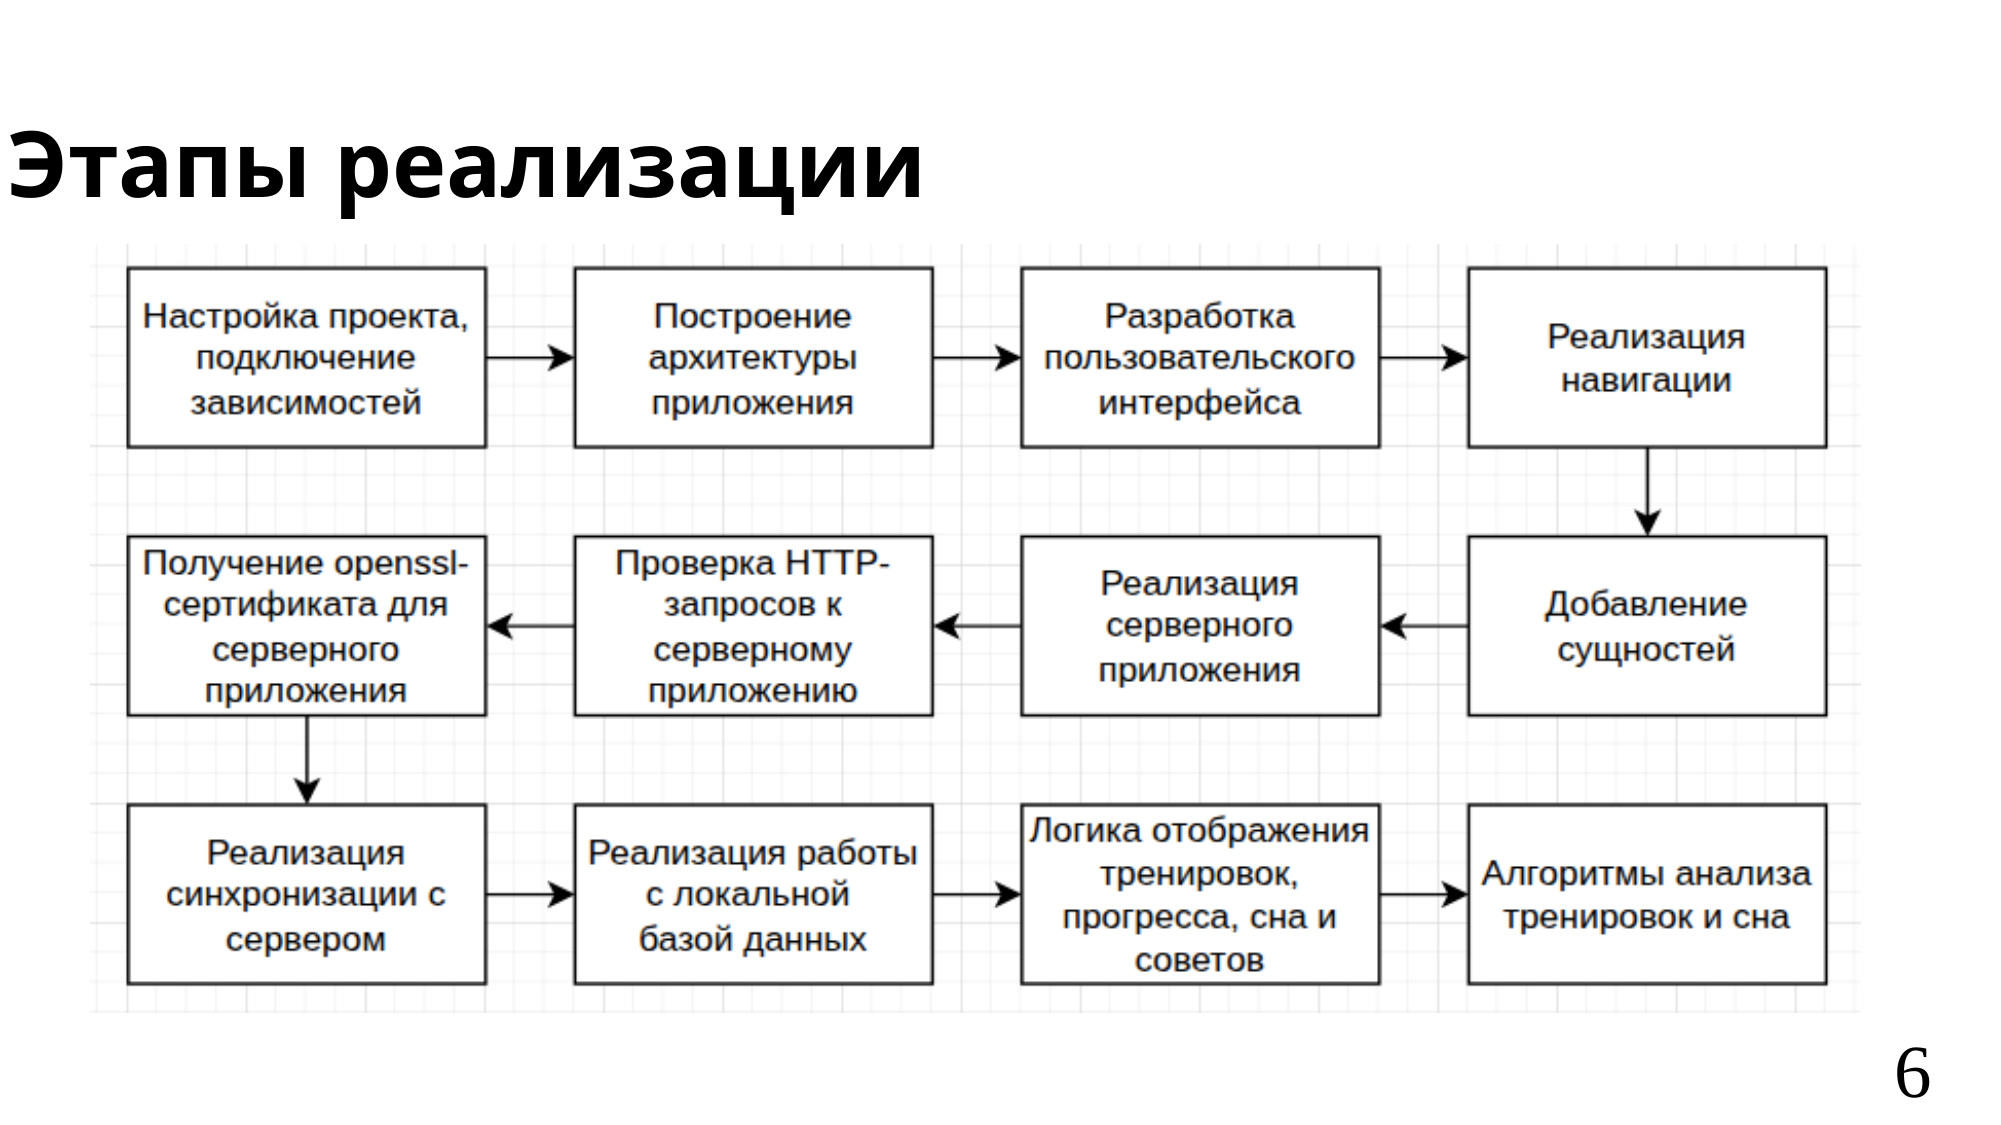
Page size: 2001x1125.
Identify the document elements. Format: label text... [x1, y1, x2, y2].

slide_number [1827, 1034, 1932, 1115]
picture [90, 244, 1861, 1013]
title Этапы реализации [5, 23, 1705, 226]
